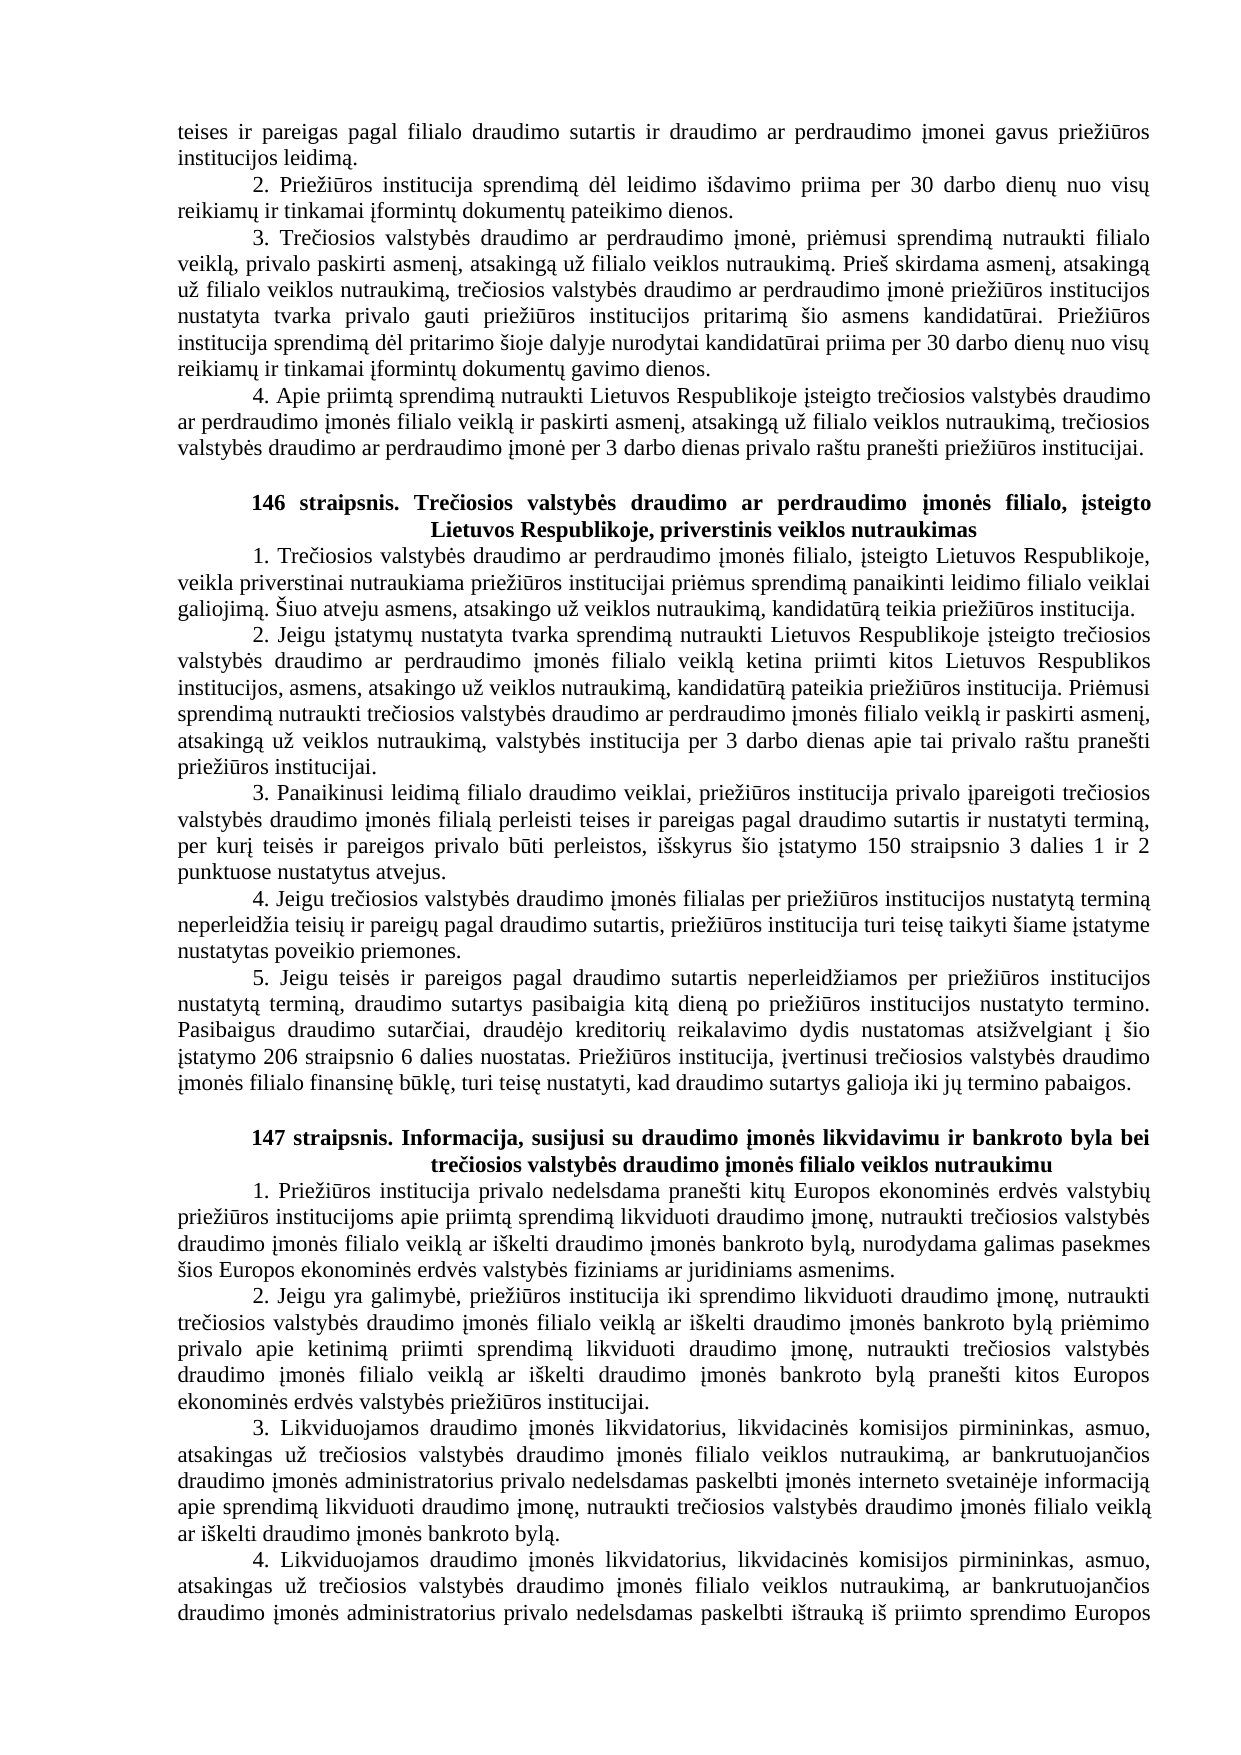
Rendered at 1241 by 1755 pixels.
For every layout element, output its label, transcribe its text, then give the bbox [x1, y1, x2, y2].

text 4. Likviduojamos draudimo įmonės likvidatorius, likvidacinės komisijos pirmininkas, asmuo, atsakingas už trečiosios valstybės draudimo įmonės filialo veiklos nutraukimą, ar bankrutuojančios draudimo įmonės administratorius privalo nedelsdamas paskelbti ištrauką iš priimto sprendimo Europos [177, 1546, 1152, 1625]
text 3. Panaikinusi leidimą filialo draudimo veiklai, priežiūros institucija privalo įpareigoti trečiosios valstybės draudimo įmonės filialą perleisti teises ir pareigas pagal draudimo sutartis ir nustatyti terminą, per kurį teisės ir pareigos privalo būti perleistos, išskyrus šio įstatymo 150 straipsnio 3 dalies 1 ir 2 punktuose nustatytus atvejus. [177, 779, 1152, 885]
text 3. Likviduojamos draudimo įmonės likvidatorius, likvidacinės komisijos pirmininkas, asmuo, atsakingas už trečiosios valstybės draudimo įmonės filialo veiklos nutraukimą, ar bankrutuojančios draudimo įmonės administratorius privalo nedelsdamas paskelbti įmonės interneto svetainėje informaciją apie sprendimą likviduoti draudimo įmonę, nutraukti trečiosios valstybės draudimo įmonės filialo veiklą ar iškelti draudimo įmonės bankroto bylą. [177, 1414, 1152, 1546]
text 146 straipsnis. Trečiosios valstybės draudimo ar perdraudimo įmonės filialo, įsteigto Lietuvos Respublikoje, priverstinis veiklos nutraukimas [251, 489, 1152, 542]
text 2. Jeigu įstatymų nustatyta tvarka sprendimą nutraukti Lietuvos Respublikoje įsteigto trečiosios valstybės draudimo ar perdraudimo įmonės filialo veiklą ketina priimti kitos Lietuvos Respublikos institucijos, asmens, atsakingo už veiklos nutraukimą, kandidatūrą pateikia priežiūros institucija. Priėmusi sprendimą nutraukti trečiosios valstybės draudimo ar perdraudimo įmonės filialo veiklą ir paskirti asmenį, atsakingą už veiklos nutraukimą, valstybės institucija per 3 darbo dienas apie tai privalo raštu pranešti priežiūros institucijai. [177, 621, 1152, 779]
text 147 straipsnis. Informacija, susijusi su draudimo įmonės likvidavimu ir bankroto byla bei trečiosios valstybės draudimo įmonės filialo veiklos nutraukimu [251, 1124, 1152, 1177]
text 4. Apie priimtą sprendimą nutraukti Lietuvos Respublikoje įsteigto trečiosios valstybės draudimo ar perdraudimo įmonės filialo veiklą ir paskirti asmenį, atsakingą už filialo veiklos nutraukimą, trečiosios valstybės draudimo ar perdraudimo įmonė per 3 darbo dienas privalo raštu pranešti priežiūros institucijai. [177, 382, 1152, 461]
text 4. Jeigu trečiosios valstybės draudimo įmonės filialas per priežiūros institucijos nustatytą terminą neperleidžia teisių ir pareigų pagal draudimo sutartis, priežiūros institucija turi teisę taikyti šiame įstatyme nustatytas poveikio priemones. [177, 885, 1152, 964]
text 3. Trečiosios valstybės draudimo ar perdraudimo įmonė, priėmusi sprendimą nutraukti filialo veiklą, privalo paskirti asmenį, atsakingą už filialo veiklos nutraukimą. Prieš skirdama asmenį, atsakingą už filialo veiklos nutraukimą, trečiosios valstybės draudimo ar perdraudimo įmonė priežiūros institucijos nustatyta tvarka privalo gauti priežiūros institucijos pritarimą šio asmens kandidatūrai. Priežiūros institucija sprendimą dėl pritarimo šioje dalyje nurodytai kandidatūrai priima per 30 darbo dienų nuo visų reikiamų ir tinkamai įformintų dokumentų gavimo dienos. [177, 223, 1152, 382]
text 2. Priežiūros institucija sprendimą dėl leidimo išdavimo priima per 30 darbo dienų nuo visų reikiamų ir tinkamai įformintų dokumentų pateikimo dienos. [177, 171, 1152, 223]
text teises ir pareigas pagal filialo draudimo sutartis ir draudimo ar perdraudimo įmonei gavus priežiūros institucijos leidimą. [177, 118, 1152, 171]
text 2. Jeigu yra galimybė, priežiūros institucija iki sprendimo likviduoti draudimo įmonę, nutraukti trečiosios valstybės draudimo įmonės filialo veiklą ar iškelti draudimo įmonės bankroto bylą priėmimo privalo apie ketinimą priimti sprendimą likviduoti draudimo įmonę, nutraukti trečiosios valstybės draudimo įmonės filialo veiklą ar iškelti draudimo įmonės bankroto bylą pranešti kitos Europos ekonominės erdvės valstybės priežiūros institucijai. [177, 1282, 1152, 1414]
text 1. Trečiosios valstybės draudimo ar perdraudimo įmonės filialo, įsteigto Lietuvos Respublikoje, veikla priverstinai nutraukiama priežiūros institucijai priėmus sprendimą panaikinti leidimo filialo veiklai galiojimą. Šiuo atveju asmens, atsakingo už veiklos nutraukimą, kandidatūrą teikia priežiūros institucija. [177, 542, 1152, 621]
text 1. Priežiūros institucija privalo nedelsdama pranešti kitų Europos ekonominės erdvės valstybių priežiūros institucijoms apie priimtą sprendimą likviduoti draudimo įmonę, nutraukti trečiosios valstybės draudimo įmonės filialo veiklą ar iškelti draudimo įmonės bankroto bylą, nurodydama galimas pasekmes šios Europos ekonominės erdvės valstybės fiziniams ar juridiniams asmenims. [177, 1177, 1152, 1282]
text 5. Jeigu teisės ir pareigos pagal draudimo sutartis neperleidžiamos per priežiūros institucijos nustatytą terminą, draudimo sutartys pasibaigia kitą dieną po priežiūros institucijos nustatyto termino. Pasibaigus draudimo sutarčiai, draudėjo kreditorių reikalavimo dydis nustatomas atsižvelgiant į šio įstatymo 206 straipsnio 6 dalies nuostatas. Priežiūros institucija, įvertinusi trečiosios valstybės draudimo įmonės filialo finansinę būklę, turi teisę nustatyti, kad draudimo sutartys galioja iki jų termino pabaigos. [177, 964, 1152, 1096]
